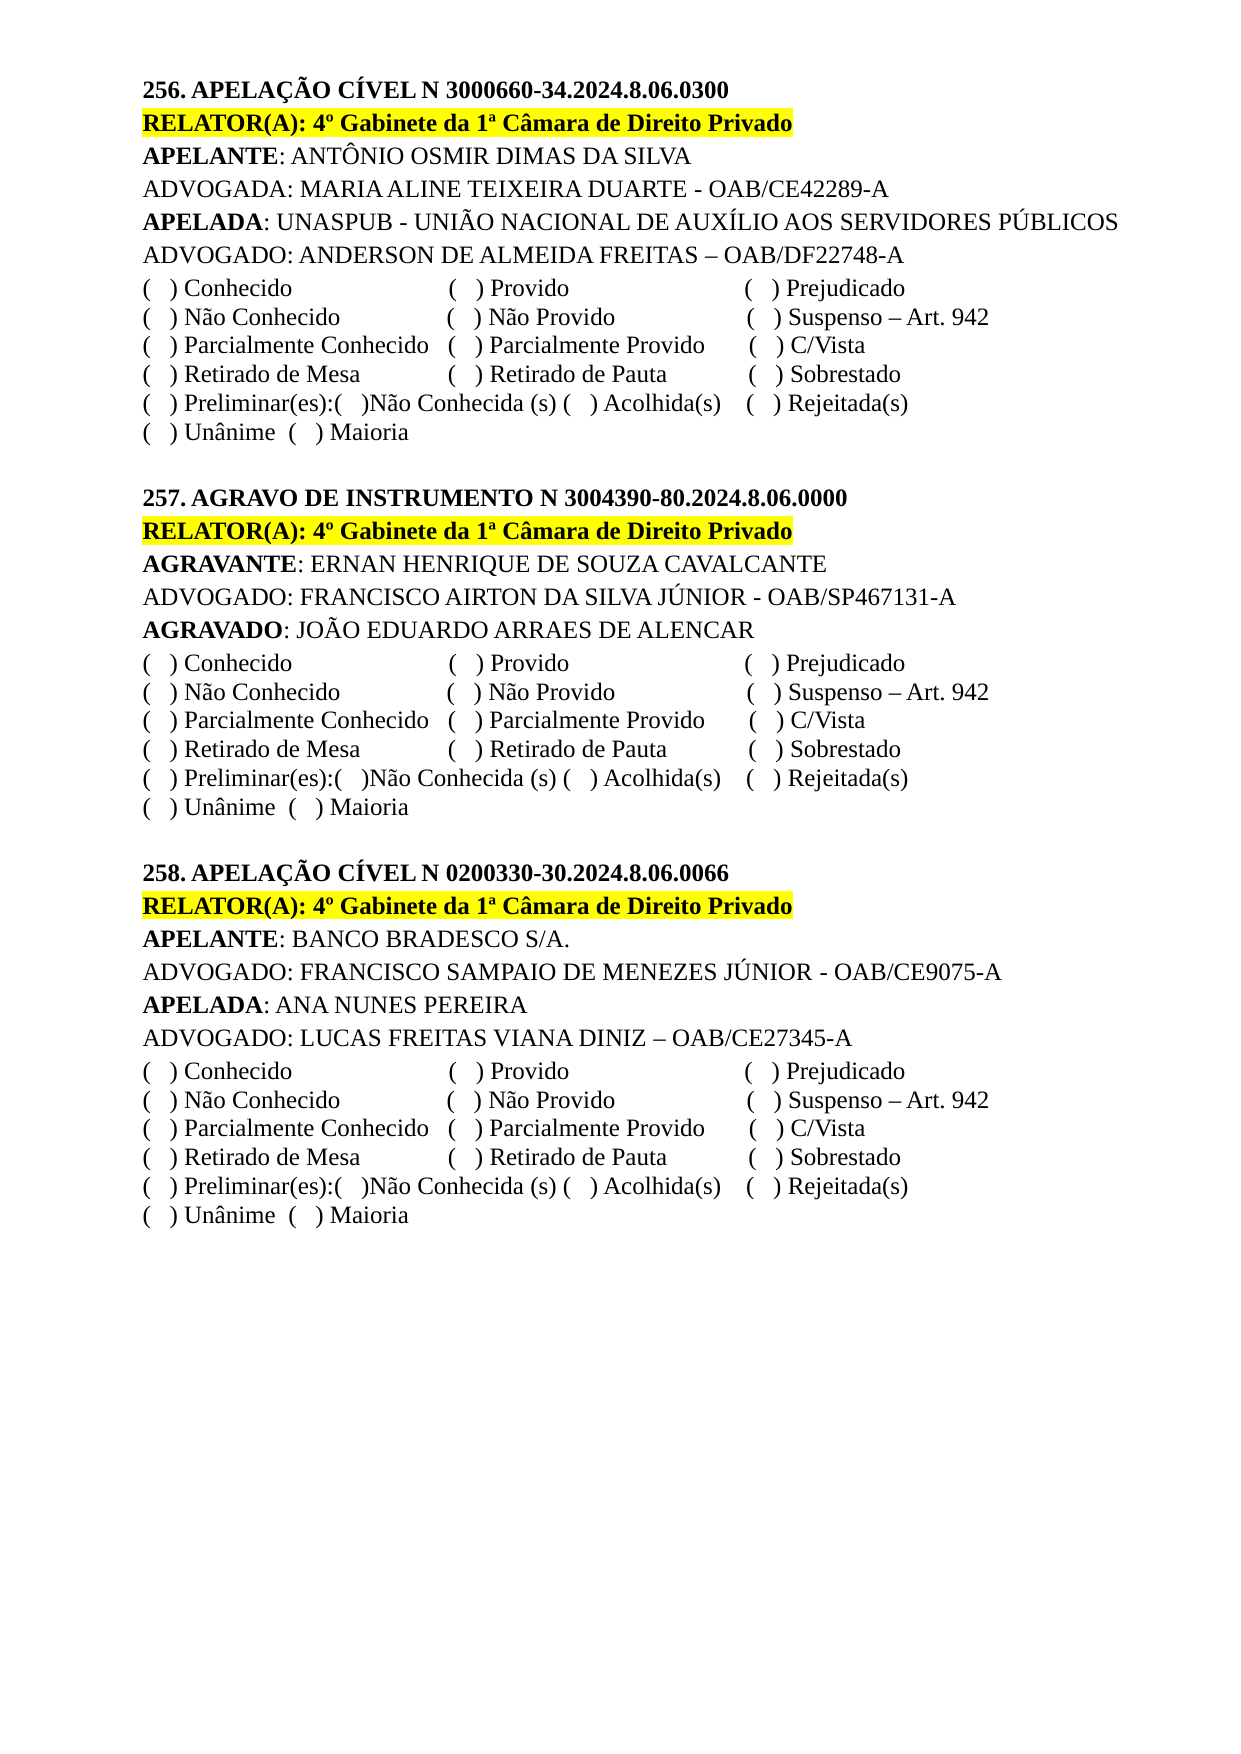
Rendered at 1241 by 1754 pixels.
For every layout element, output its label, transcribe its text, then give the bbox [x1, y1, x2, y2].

text ( ) Conhecido ( ) Provido ( ) Prejudicado [142, 648, 1141, 677]
text ( ) Preliminar(es):( )Não Conhecida (s) ( ) Acolhida(s) ( ) Rejeitada(s) [142, 388, 1158, 417]
text ( ) Conhecido ( ) Provido ( ) Prejudicado [142, 1056, 1141, 1085]
text ( ) Não Conhecido ( ) Não Provido ( ) Suspenso – Art. 942 [142, 302, 1158, 331]
text 256. APELAÇÃO CÍVEL N 3000660-34.2024.8.06.0300 RELATOR(A): 4º Gabinete da 1ª Câmara de Direito Privado APELANTE: ANTÔNIO OSMIR DIMAS DA SILVA ADVOGADA: MARIA ALINE TEIXEIRA DUARTE - OAB/CE42289-A APELADA: UNASPUB - UNIÃO NACIONAL DE AUXÍLIO AOS SERVIDORES PÚBLICOS ADVOGADO: ANDERSON DE ALMEIDA FREITAS – OAB/DF22748-A [142, 75, 1141, 269]
text ( ) Preliminar(es):( )Não Conhecida (s) ( ) Acolhida(s) ( ) Rejeitada(s) [142, 1171, 1158, 1200]
text ( ) Parcialmente Conhecido ( ) Parcialmente Provido ( ) C/Vista [142, 331, 1158, 359]
text ( ) Retirado de Mesa ( ) Retirado de Pauta ( ) Sobrestado [142, 359, 1158, 388]
text ( ) Unânime ( ) Maioria 258. APELAÇÃO CÍVEL N 0200330-30.2024.8.06.0066 RELATOR(A): 4º Gabinete da 1ª Câmara de Direito Privado APELANTE: BANCO BRADESCO S/A. ADVOGADO: FRANCISCO SAMPAIO DE MENEZES JÚNIOR - OAB/CE9075-A APELADA: ANA NUNES PEREIRA ADVOGADO: LUCAS FREITAS VIANA DINIZ – OAB/CE27345-A [142, 792, 1141, 1052]
text ( ) Não Conhecido ( ) Não Provido ( ) Suspenso – Art. 942 [142, 677, 1158, 706]
text ( ) Unânime ( ) Maioria [142, 1200, 1141, 1294]
text ( ) Conhecido ( ) Provido ( ) Prejudicado [142, 273, 1141, 302]
text ( ) Retirado de Mesa ( ) Retirado de Pauta ( ) Sobrestado [142, 1142, 1158, 1171]
text ( ) Unânime ( ) Maioria 257. AGRAVO DE INSTRUMENTO N 3004390-80.2024.8.06.0000 RELATOR(A): 4º Gabinete da 1ª Câmara de Direito Privado AGRAVANTE: ERNAN HENRIQUE DE SOUZA CAVALCANTE ADVOGADO: FRANCISCO AIRTON DA SILVA JÚNIOR - OAB/SP467131-A AGRAVADO: JOÃO EDUARDO ARRAES DE ALENCAR [142, 417, 1141, 644]
text ( ) Preliminar(es):( )Não Conhecida (s) ( ) Acolhida(s) ( ) Rejeitada(s) [142, 763, 1158, 792]
text ( ) Parcialmente Conhecido ( ) Parcialmente Provido ( ) C/Vista [142, 1113, 1158, 1142]
text ( ) Não Conhecido ( ) Não Provido ( ) Suspenso – Art. 942 [142, 1085, 1158, 1113]
text ( ) Parcialmente Conhecido ( ) Parcialmente Provido ( ) C/Vista [142, 706, 1158, 734]
text ( ) Retirado de Mesa ( ) Retirado de Pauta ( ) Sobrestado [142, 734, 1158, 763]
